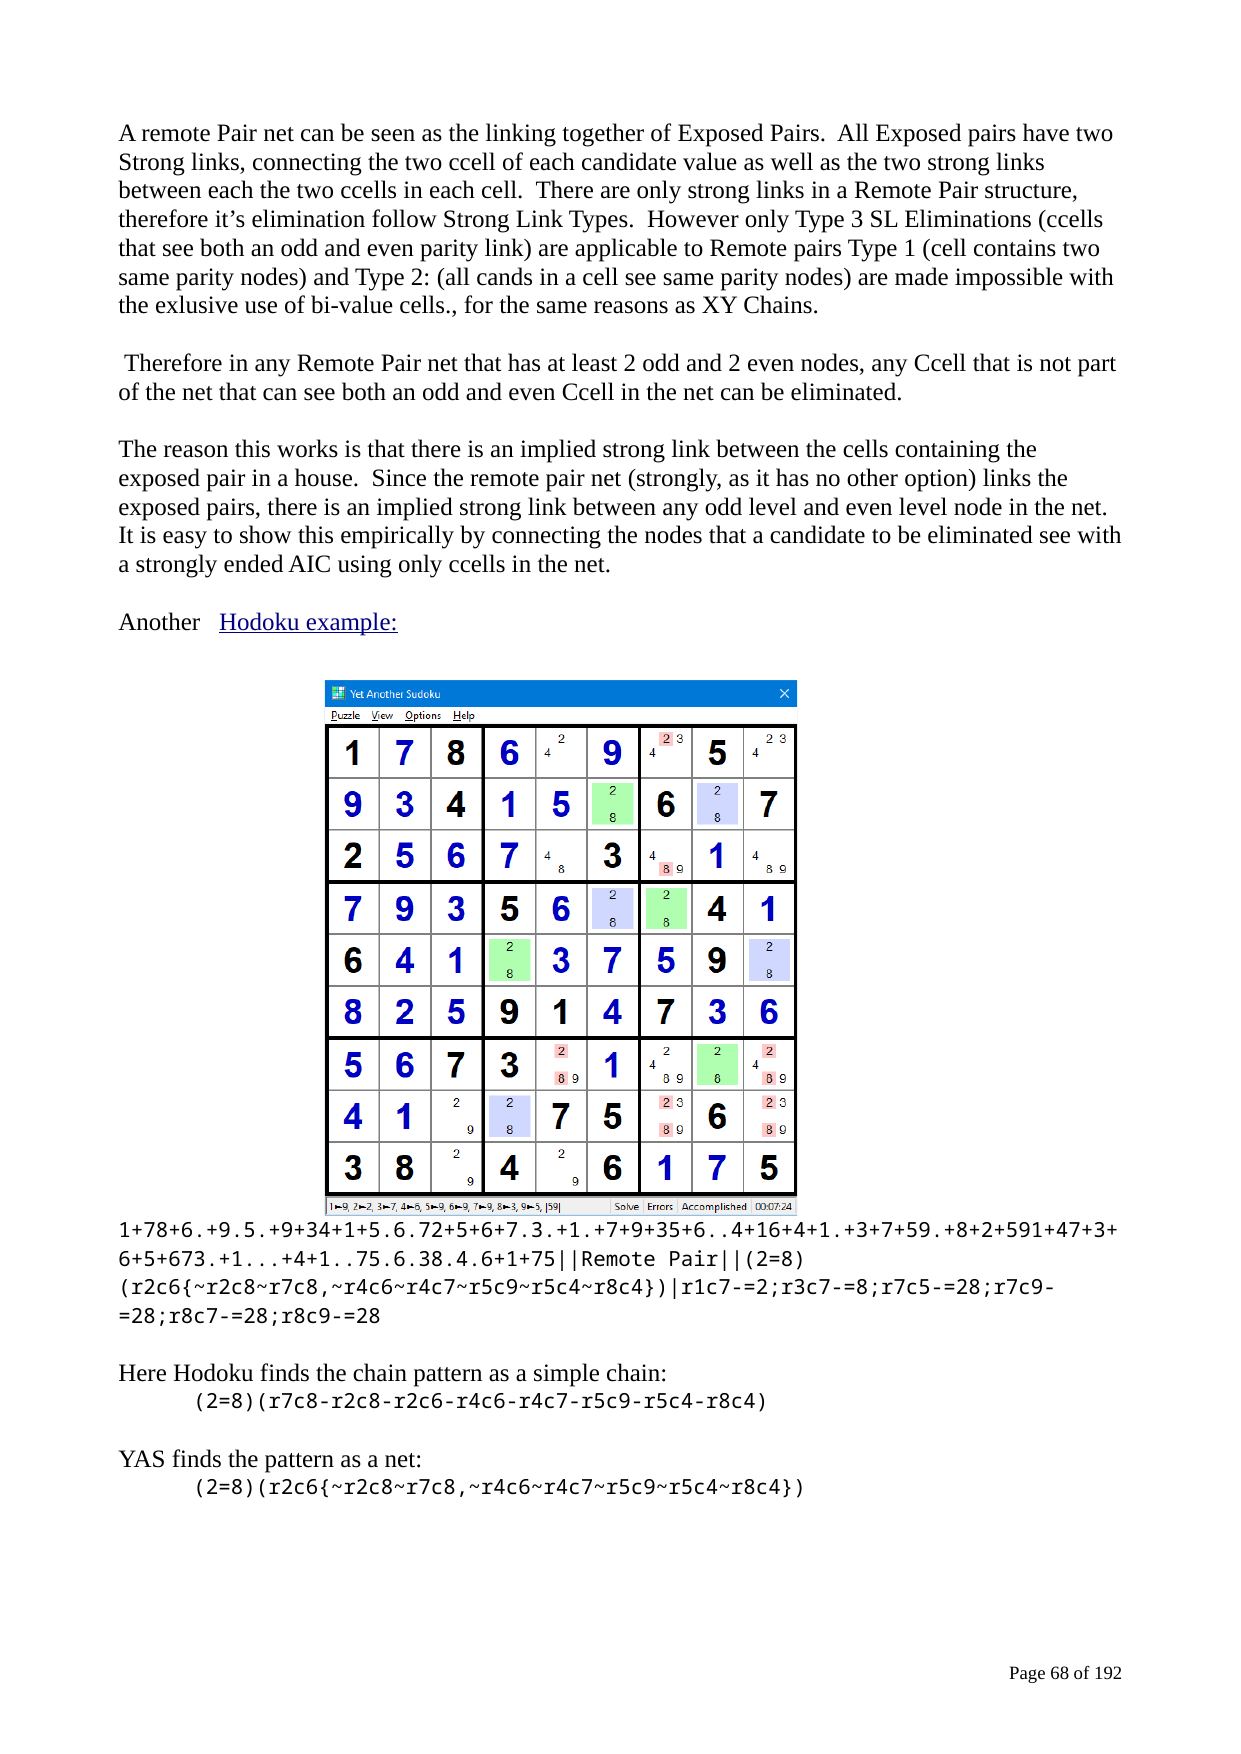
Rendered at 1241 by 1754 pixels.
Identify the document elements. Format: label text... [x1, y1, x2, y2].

text Another Hodoku example: [118, 607, 1122, 636]
text (2=8)(r7c8-r2c8-r2c6-r4c6-r4c7-r5c9-r5c4-r8c4) [118, 1386, 1122, 1415]
text Here Hodoku finds the chain pattern as a simple chain: [118, 1358, 1122, 1386]
text 1+78+6.+9.5.+9+34+1+5.6.72+5+6+7.3.+1.+7+9+35+6..4+16+4+1.+3+7+59.+8+2+591+47+3+6+5+673.+1...+4+1..75.6.38.4.6+1+75||Remote Pair||(2=8)(r2c6{~r2c8~r7c8,~r4c6~r4c7~r5c9~r5c4~r8c4})|r1c7-=2;r3c7-=8;r7c5-=28;r7c9-=28;r8c7-=28;r8c9-=28 [118, 664, 1122, 1329]
text YAS finds the pattern as a net: [118, 1444, 1122, 1472]
picture [324, 680, 798, 1216]
text The reason this works is that there is an implied strong link between the cells containing the exposed pair in a house. Since the remote pair net (strongly, as it has no other option) links the exposed pairs, there is an implied strong link between any odd level and even level node in the net. It is easy to show this empirically by connecting the nodes that a candidate to be eliminated see with a strongly ended AIC using only ccells in the net. [118, 434, 1122, 578]
text (2=8)(r2c6{~r2c8~r7c8,~r4c6~r4c7~r5c9~r5c4~r8c4}) [118, 1472, 1122, 1501]
text Therefore in any Remote Pair net that has at least 2 odd and 2 even nodes, any Ccell that is not part of the net that can see both an odd and even Ccell in the net can be eliminated. [118, 348, 1122, 406]
text A remote Pair net can be seen as the linking together of Exposed Pairs. All Exposed pairs have two Strong links, connecting the two ccell of each candidate value as well as the two strong links between each the two ccells in each cell. There are only strong links in a Remote Pair structure, therefore it’s elimination follow Strong Link Types. However only Type 3 SL Eliminations (ccells that see both an odd and even parity link) are applicable to Remote pairs Type 1 (cell contains two same parity nodes) and Type 2: (all cands in a cell see same parity nodes) are made impossible with the exlusive use of bi-value cells., for the same reasons as XY Chains. [118, 118, 1122, 319]
